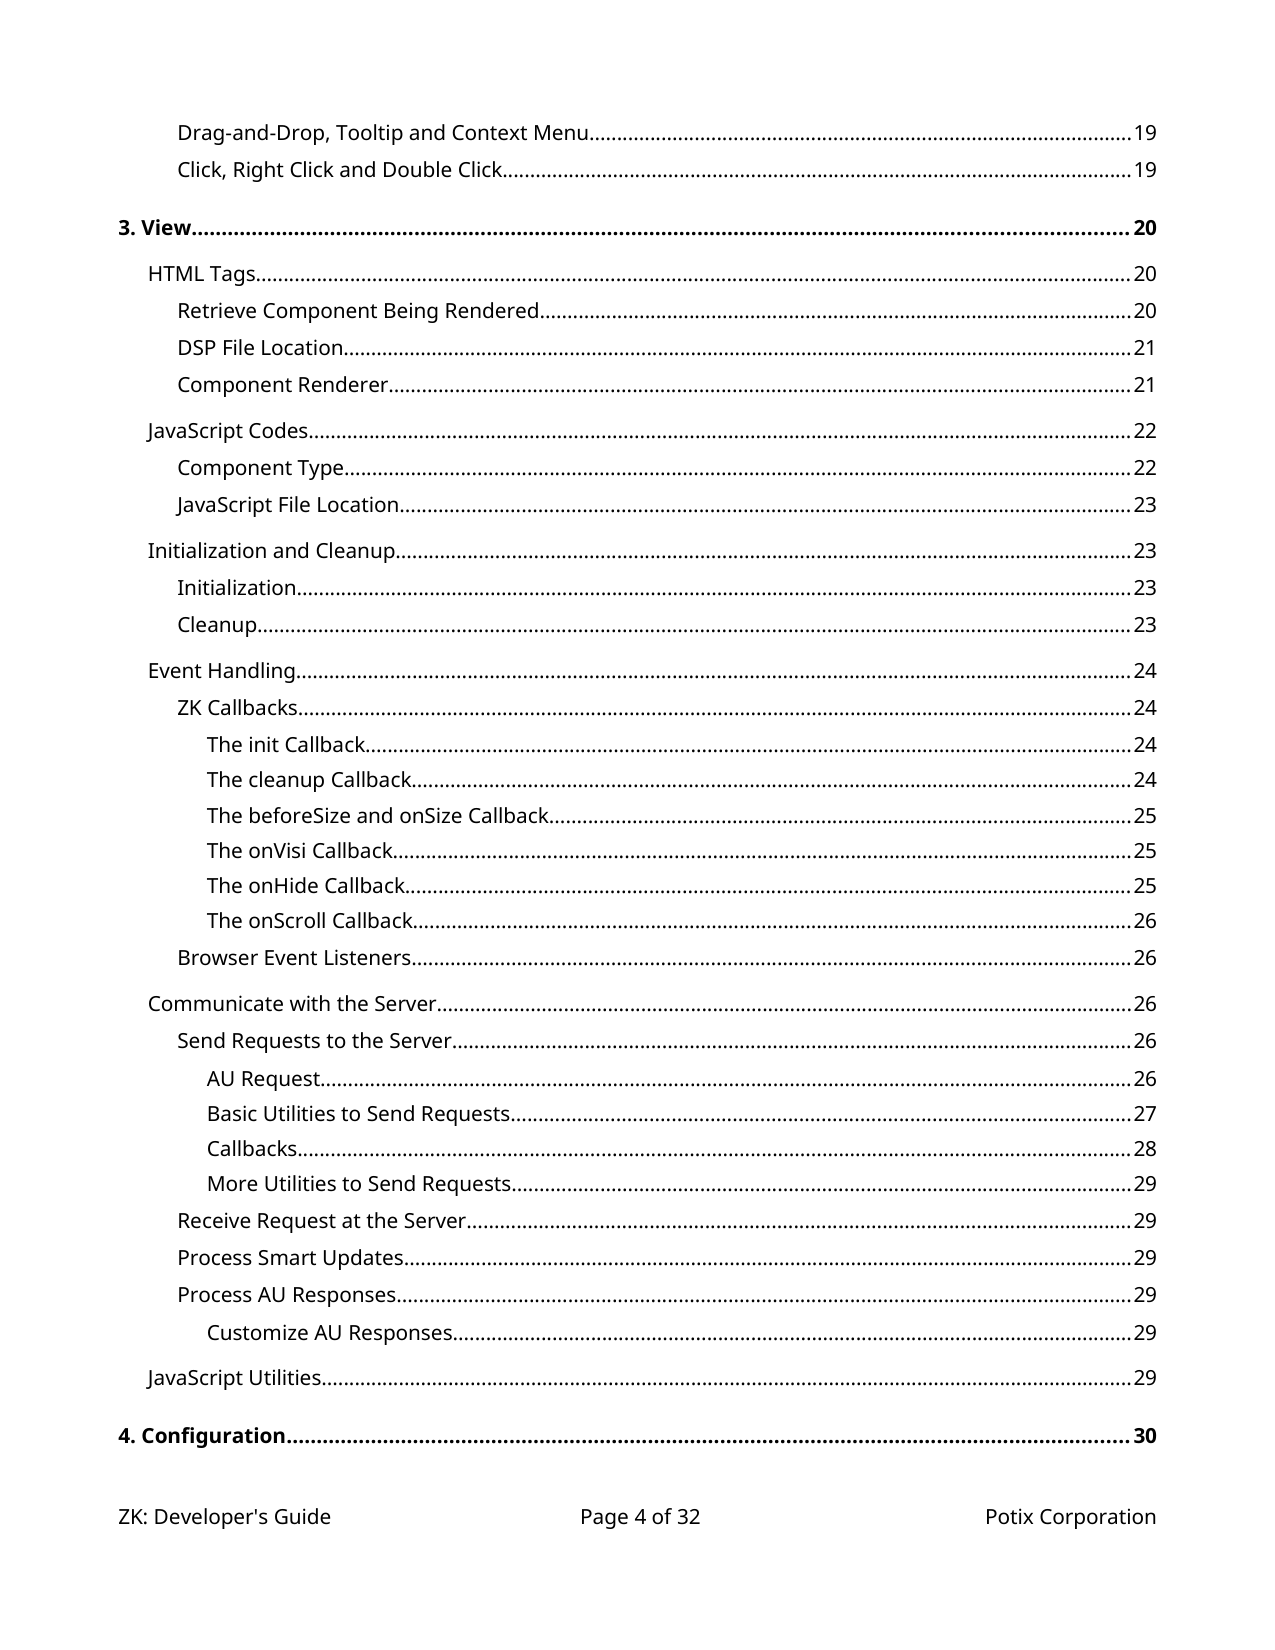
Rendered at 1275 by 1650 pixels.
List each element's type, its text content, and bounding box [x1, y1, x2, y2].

text Drag-and-Drop, Tooltip and Context Menu 19 [177, 118, 1157, 146]
text Cleanup 23 [177, 610, 1157, 638]
text 3. View 20 [118, 213, 1157, 241]
text The onVisi Callback 25 [207, 836, 1157, 864]
text Communicate with the Server 26 [148, 989, 1157, 1018]
text DSP File Location 21 [177, 333, 1157, 361]
text JavaScript Utilities 29 [148, 1363, 1157, 1392]
text Send Requests to the Server 26 [177, 1027, 1157, 1055]
text Initialization and Cleanup 23 [148, 536, 1157, 564]
text Initialization 23 [177, 573, 1157, 601]
text JavaScript File Location 23 [177, 490, 1157, 518]
text ZK Callbacks 24 [177, 693, 1157, 722]
text 4. Configuration 30 [118, 1421, 1157, 1449]
text HTML Tags 20 [148, 259, 1157, 287]
text Retrieve Component Being Rendered 20 [177, 296, 1157, 324]
text The onScroll Callback 26 [207, 906, 1157, 935]
text Component Renderer 21 [177, 370, 1157, 398]
text Event Handling 24 [148, 656, 1157, 684]
text Click, Right Click and Double Click 19 [177, 155, 1157, 183]
text The onHide Callback 25 [207, 871, 1157, 899]
text Basic Utilities to Send Requests 27 [207, 1099, 1157, 1127]
text More Utilities to Send Requests 29 [207, 1169, 1157, 1197]
text AU Request 26 [207, 1064, 1157, 1092]
text The init Callback 24 [207, 730, 1157, 759]
text Component Type 22 [177, 453, 1157, 481]
text Callbacks 28 [207, 1134, 1157, 1162]
text Receive Request at the Server 29 [177, 1206, 1157, 1234]
text JavaScript Codes 22 [148, 416, 1157, 444]
text Browser Event Listeners 26 [177, 943, 1157, 972]
text The beforeSize and onSize Callback 25 [207, 801, 1157, 829]
text Process Smart Updates 29 [177, 1243, 1157, 1272]
text The cleanup Callback 24 [207, 766, 1157, 794]
text Customize AU Responses 29 [207, 1318, 1157, 1346]
text Process AU Responses 29 [177, 1281, 1157, 1309]
